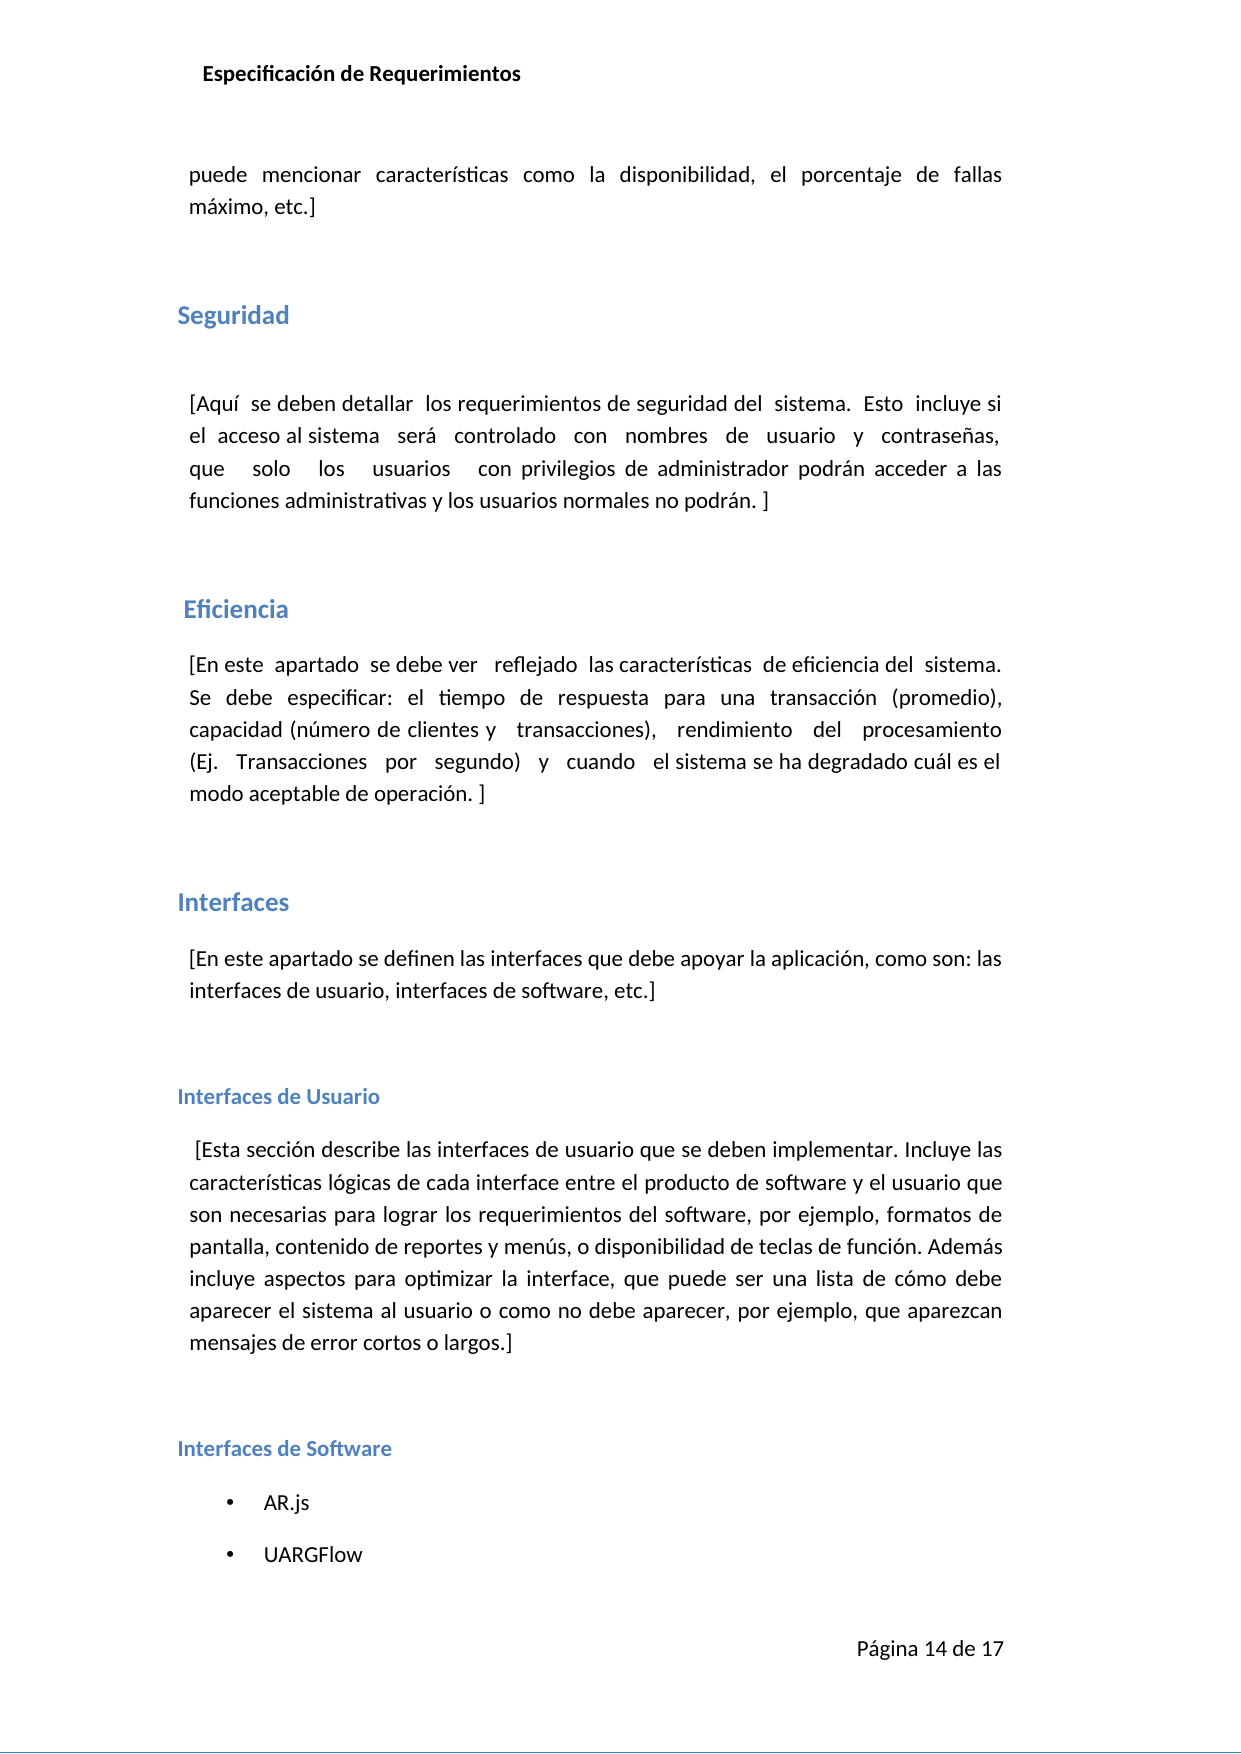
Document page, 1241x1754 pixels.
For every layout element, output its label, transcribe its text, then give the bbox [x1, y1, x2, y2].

text Interfaces [177, 885, 1004, 918]
text Interfaces de Software [177, 1434, 1004, 1463]
list UARGFlow [226, 1541, 1004, 1569]
text [Aquí se deben detallar los requerimientos de seguridad del sistema. Esto incluye si el acceso al sistema será controlado con nombres de usuario y contraseñas, que solo los usuarios con privilegios de administrador podrán acceder a las funciones administrativas y los usuarios normales no podrán. ] [188, 357, 1004, 514]
text [En este apartado se debe ver reflejado las características de eficiencia del sistema. Se debe especificar: el tiempo de respuesta para una transacción (promedio), capacidad (número de clientes y transacciones), rendimiento del procesamiento (Ej. Transacciones por segundo) y cuando el sistema se ha degradado cuál es el modo aceptable de operación. ] [188, 651, 1004, 807]
text puede mencionar características como la disponibilidad, el porcentaje de fallas máximo, etc.] [188, 160, 1004, 220]
text Interfaces de Usuario [177, 1082, 1004, 1110]
text Eficiencia [177, 592, 1004, 625]
text Seguridad [177, 298, 1004, 331]
list AR.js [226, 1488, 1004, 1516]
text [En este apartado se definen las interfaces que debe apoyar la aplicación, como son: las interfaces de usuario, interfaces de software, etc.] [188, 944, 1004, 1004]
text [Esta sección describe las interfaces de usuario que se deben implementar. Incluye las características lógicas de cada interface entre el producto de software y el usuario que son necesarias para lograr los requerimientos del software, por ejemplo, formatos de pantalla, contenido de reportes y menús, o disponibilidad de teclas de función. Además incluye aspectos para optimizar la interface, que puede ser una lista de cómo debe aparecer el sistema al usuario o como no debe aparecer, por ejemplo, que aparezcan mensajes de error cortos o largos.] [188, 1135, 1004, 1357]
